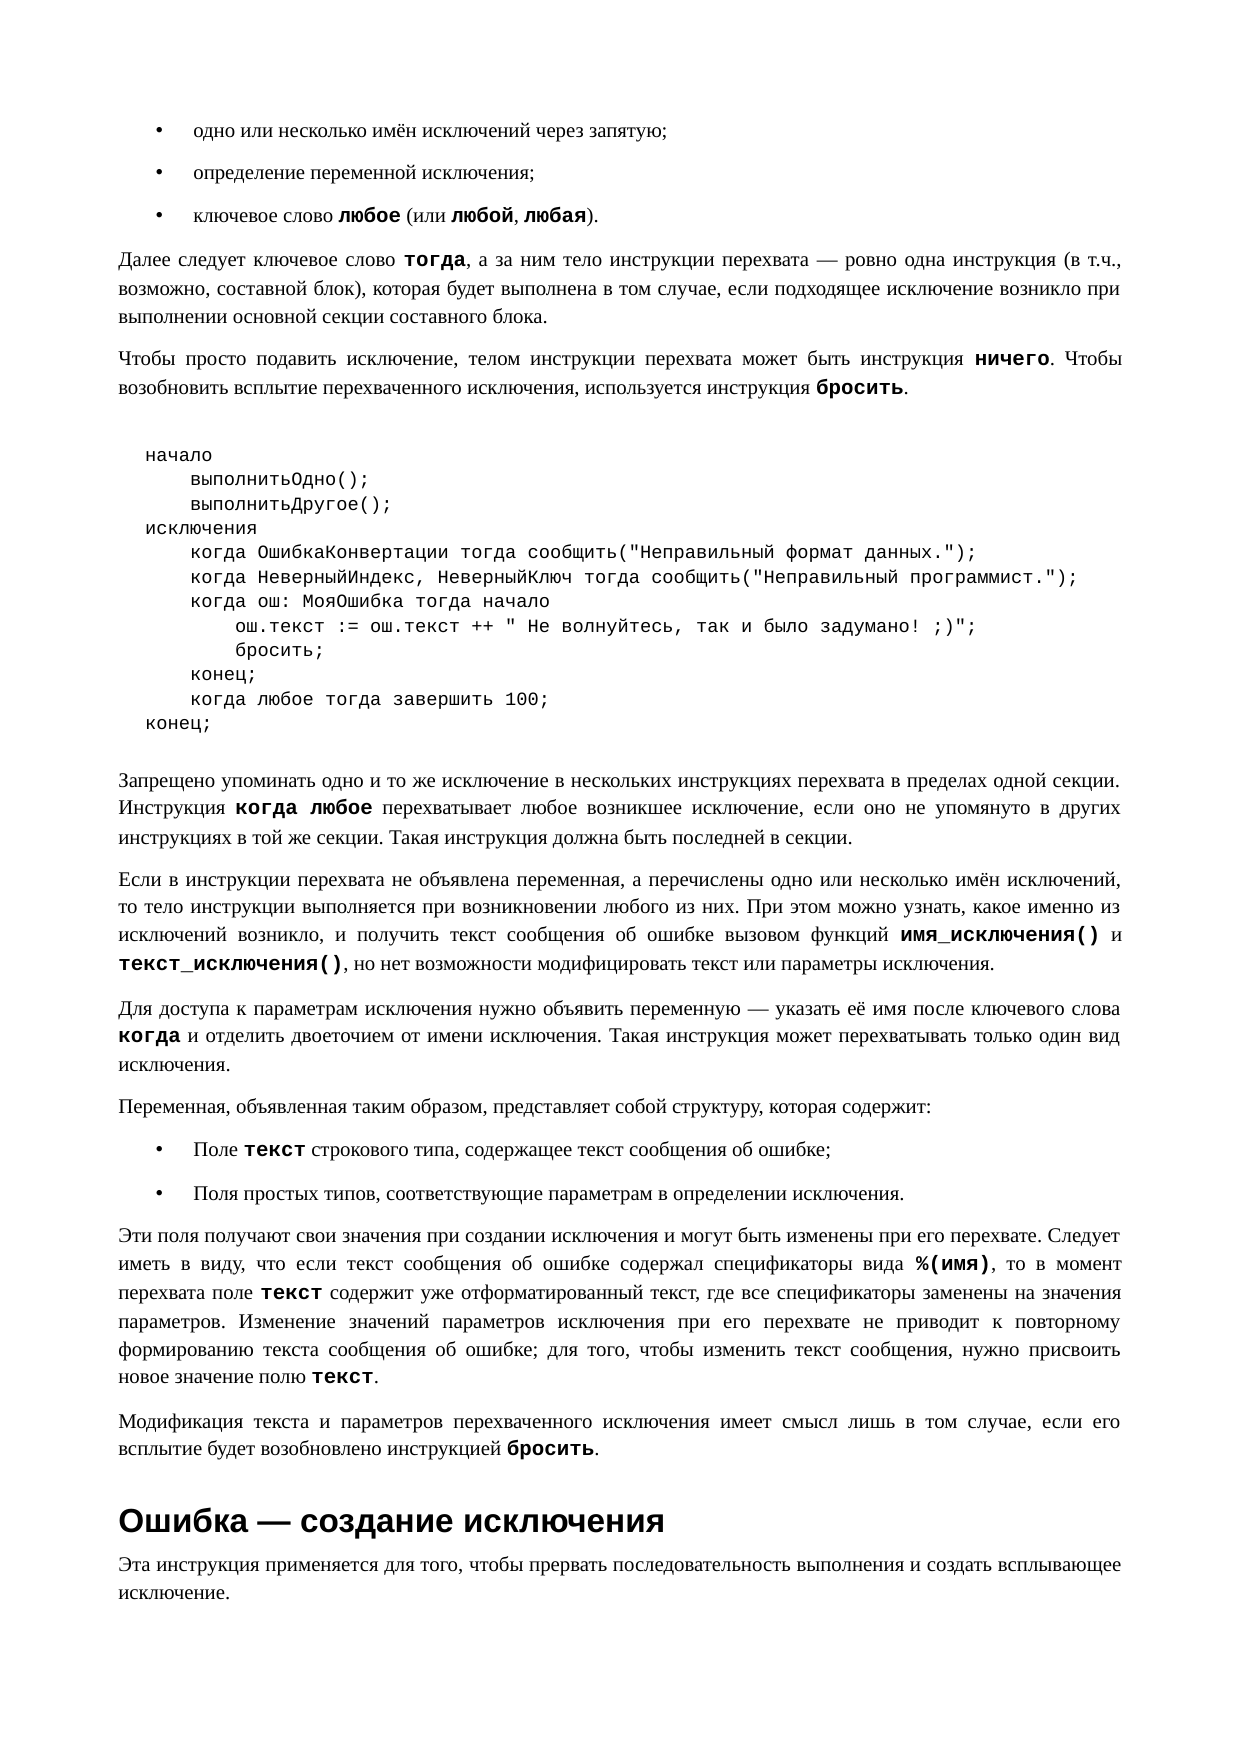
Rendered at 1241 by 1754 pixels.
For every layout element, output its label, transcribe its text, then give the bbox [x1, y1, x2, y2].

text Переменная, объявленная таким образом, представляет собой структуру, которая содержит: [118, 1094, 1122, 1118]
text Модификация текста и параметров перехваченного исключения имеет смысл лишь в том случае, если его всплытие будет возобновлено инструкцией бросить. [118, 1408, 1122, 1462]
text Эти поля получают свои значения при создании исключения и могут быть изменены при его перехвате. Следует иметь в виду, что если текст сообщения об ошибке содержал спецификаторы вида %(имя), то в момент перехвата поле текст содержит уже отформатированный текст, где все спецификаторы заменены на значения параметров. Изменение значений параметров исключения при его перехвате не приводит к повторному формированию текста сообщения об ошибке; для того, чтобы изменить текст сообщения, нужно присвоить новое значение полю текст. [118, 1223, 1122, 1390]
list Поля простых типов, соответствующие параметрам в определении исключения. [156, 1181, 1122, 1205]
text конец; [136, 656, 1104, 681]
list определение переменной исключения; [156, 160, 1122, 184]
list Поле текст строкового типа, содержащее текст сообщения об ошибке; [156, 1137, 1122, 1162]
text Эта инструкция применяется для того, чтобы прервать последовательность выполнения и создать всплывающее исключение. [118, 1552, 1122, 1604]
text бросить; [136, 632, 1104, 656]
text Если в инструкции перехвата не объявлена переменная, а перечислены одно или несколько имён исключений, то тело инструкции выполняется при возникновении любого из них. При этом можно узнать, какое именно из исключений возникло, и получить текст сообщения об ошибке вызовом функций имя_исключения() и текст_исключения(), но нет возможности модифицировать текст или параметры исключения. [118, 867, 1122, 977]
text когда любое тогда завершить 100; конец; [136, 681, 1104, 744]
text Чтобы просто подавить исключение, телом инструкции перехвата может быть инструкция ничего. Чтобы возобновить всплытие перехваченного исключения, используется инструкция бросить. [118, 346, 1122, 401]
text Для доступа к параметрам исключения нужно объявить переменную — указать её имя после ключевого слова когда и отделить двоеточием от имени исключения. Такая инструкция может перехватывать только один вид исключения. [118, 995, 1122, 1076]
subtitle Ошибка — создание исключения [118, 1501, 1122, 1539]
list ключевое слово любое (или любой, любая). [156, 202, 1122, 228]
text ош.текст := ош.текст ++ " Не волнуйтесь, так и было задумано! ;)"; [136, 607, 1104, 632]
list одно или несколько имён исключений через запятую; [156, 118, 1122, 142]
text Запрещено упоминать одно и то же исключение в нескольких инструкциях перехвата в пределах одной секции. Инструкция когда любое перехватывает любое возникшее исключение, если оно не упомянуто в других инструкциях в той же секции. Такая инструкция должна быть последней в секции. [118, 768, 1122, 849]
text начало выполнитьОдно(); выполнитьДругое(); исключения когда ОшибкаКонвертации тогда сообщить("Неправильный формат данных."); когда НеверныйИндекс, НеверныйКлюч тогда сообщить("Неправильный программист."); когда ош: МояОшибка тогда начало [136, 437, 1104, 607]
text Далее следует ключевое слово тогда, а за ним тело инструкции перехвата — ровно одна инструкция (в т.ч., возможно, составной блок), которая будет выполнена в том случае, если подходящее исключение возникло при выполнении основной секции составного блока. [118, 247, 1122, 328]
